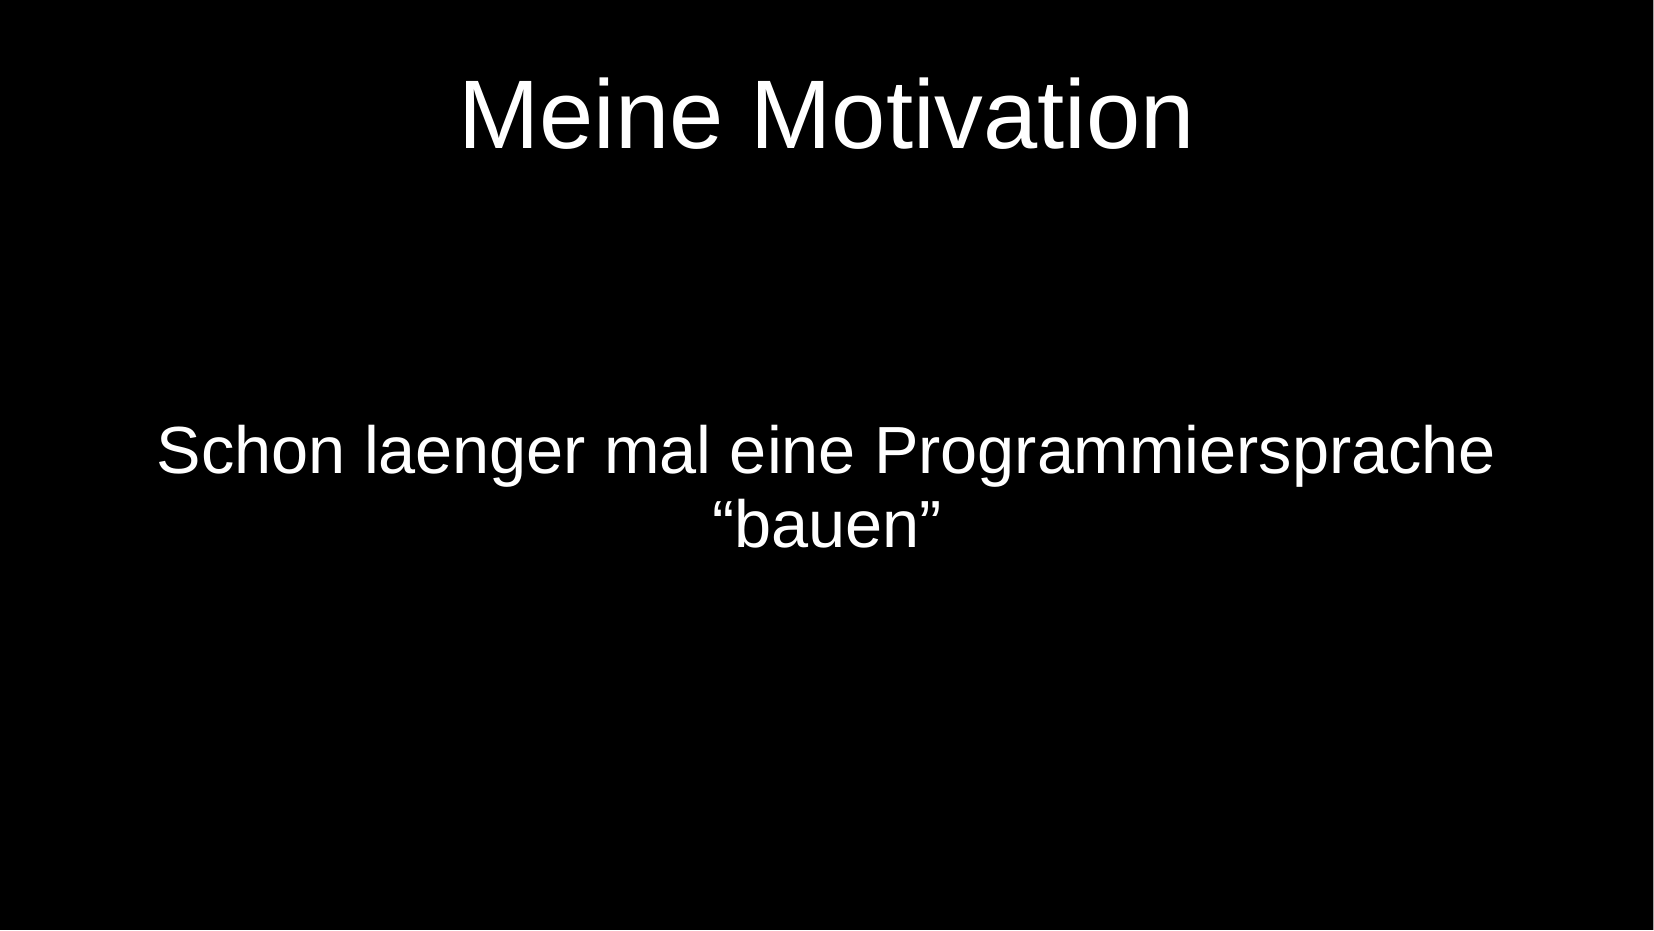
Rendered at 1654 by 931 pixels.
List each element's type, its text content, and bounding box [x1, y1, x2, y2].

title Meine Motivation [82, 37, 1571, 193]
text_box Schon laenger mal eine Programmiersprache “bauen” [82, 217, 1571, 758]
